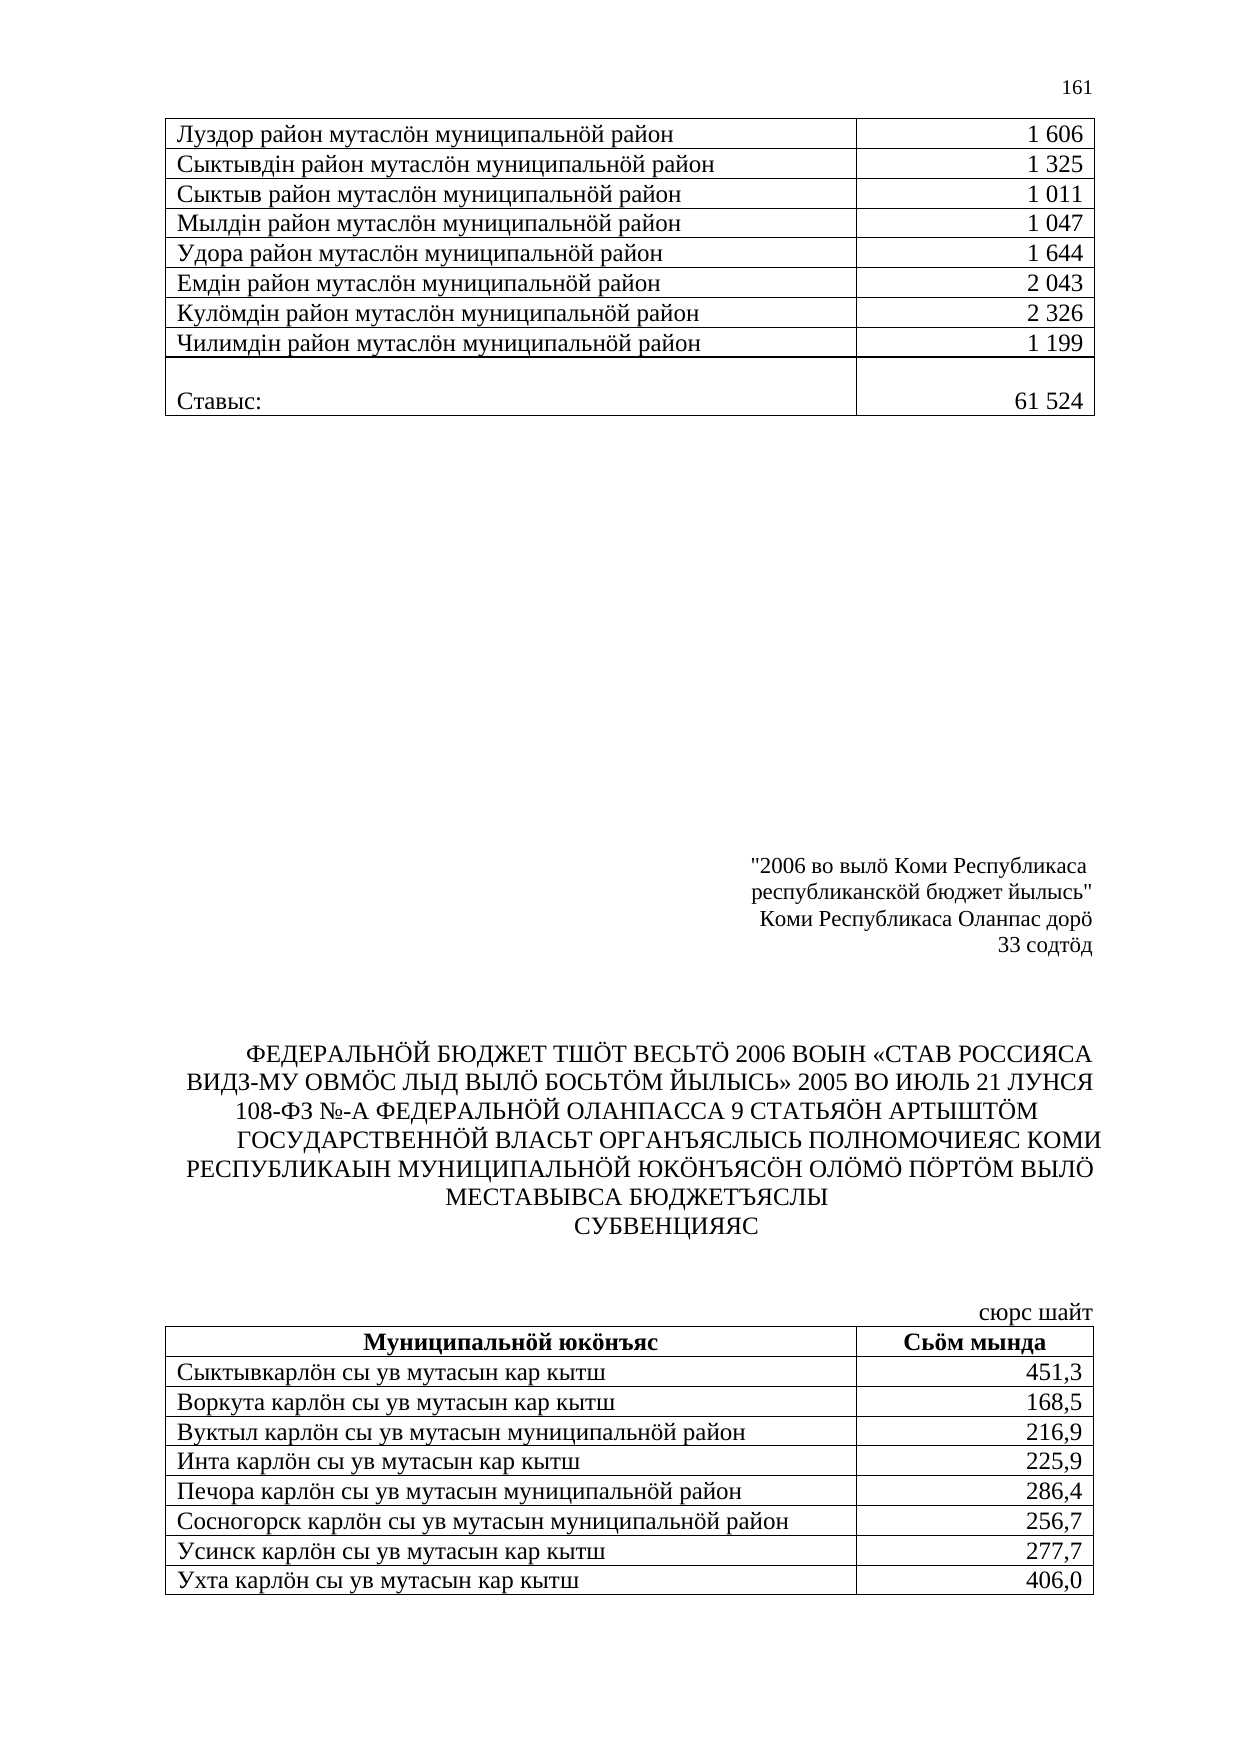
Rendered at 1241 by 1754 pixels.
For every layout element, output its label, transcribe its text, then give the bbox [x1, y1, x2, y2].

table_cell Печора карлöн сы ув мутасын муниципальнöй район [166, 1476, 856, 1505]
text ФЕДЕРАЛЬНÖЙ БЮДЖЕТ ТШÖТ ВЕСЬТÖ 2006 ВОЫН «СТАВ РОССИЯСА ВИДЗ-МУ ОВМÖС ЛЫД ВЫЛÖ БОСЬТÖМ ЙЫЛЫСЬ» 2005 ВО ИЮЛЬ 21 ЛУНСЯ 108-ФЗ №-А ФЕДЕРАЛЬНÖЙ ОЛАНПАССА 9 СТАТЬЯÖН АРТЫШТÖМ [177, 1039, 1103, 1125]
table_cell 61 524 [857, 358, 1094, 415]
table_cell 1 199 [857, 328, 1094, 356]
table_cell Кулöмдiн район мутаслöн муниципальнöй район [166, 298, 856, 327]
table_cell Сосногорск карлöн сы ув мутасын муниципальнöй район [166, 1506, 856, 1535]
table_cell 277,7 [857, 1536, 1093, 1564]
table_cell 1 011 [857, 179, 1094, 207]
table_cell 2 326 [857, 298, 1094, 327]
table_cell 1 047 [857, 209, 1094, 237]
table_cell 256,7 [857, 1506, 1093, 1535]
table_cell 451,3 [857, 1357, 1093, 1386]
table_cell Сыктывкарлöн сы ув мутасын кар кытш [166, 1357, 856, 1386]
table_cell Усинск карлöн сы ув мутасын кар кытш [166, 1536, 856, 1564]
table_cell Емдiн район мутаслöн муниципальнöй район [166, 268, 856, 297]
table_cell Сыктывдiн район мутаслöн муниципальнöй район [166, 149, 856, 178]
table_cell Луздор район мутаслöн муниципальнöй район [166, 119, 856, 148]
table_cell 2 043 [857, 268, 1094, 297]
table_cell Мылдiн район мутаслöн муниципальнöй район [166, 209, 856, 237]
table_cell 1 606 [857, 119, 1094, 148]
table_cell Инта карлöн сы ув мутасын кар кытш [166, 1446, 856, 1475]
text Коми Республикаса Оланпас дорö [177, 904, 1093, 931]
table_cell Вуктыл карлöн сы ув мутасын муниципальнöй район [166, 1417, 856, 1445]
table_cell Чилимдiн район мутаслöн муниципальнöй район [166, 328, 856, 356]
table_cell 286,4 [857, 1476, 1093, 1505]
table_cell 168,5 [857, 1387, 1093, 1416]
text республиканскöй бюджет йылысь" [177, 878, 1093, 904]
text  [177, 665, 1103, 696]
text 33 содтöд [177, 931, 1093, 957]
table_cell 216,9 [857, 1417, 1093, 1445]
table_cell 406,0 [857, 1566, 1093, 1594]
table_cell Удора район мутаслöн муниципальнöй район [166, 238, 856, 267]
text ГОСУДАРСТВЕННÖЙ ВЛАСЬТ ОРГАНЪЯСЛЫСЬ ПОЛНОМОЧИЕЯС КОМИ РЕСПУБЛИКАЫН МУНИЦИПАЛЬНÖЙ ЮКÖНЪЯСÖН ОЛÖМÖ ПÖРТÖМ ВЫЛÖ МЕСТАВЫВСА БЮДЖЕТЪЯСЛЫ [177, 1125, 1103, 1211]
text сюрс шайт [177, 1297, 1093, 1326]
table_cell Воркута карлöн сы ув мутасын кар кытш [166, 1387, 856, 1416]
table_cell Ухта карлöн сы ув мутасын кар кытш [166, 1566, 856, 1594]
table_header Сьöм мында [857, 1327, 1093, 1356]
table_cell 225,9 [857, 1446, 1093, 1475]
text СУБВЕНЦИЯЯС [177, 1211, 1103, 1240]
table_header Муниципальнöй юкöнъяс [166, 1327, 856, 1356]
table_cell Ставыс: [166, 358, 856, 415]
text "2006 во вылö Коми Республикаса [177, 852, 1093, 878]
table_cell Сыктыв район мутаслöн муниципальнöй район [166, 179, 856, 207]
table_cell 1 325 [857, 149, 1094, 178]
table_cell 1 644 [857, 238, 1094, 267]
